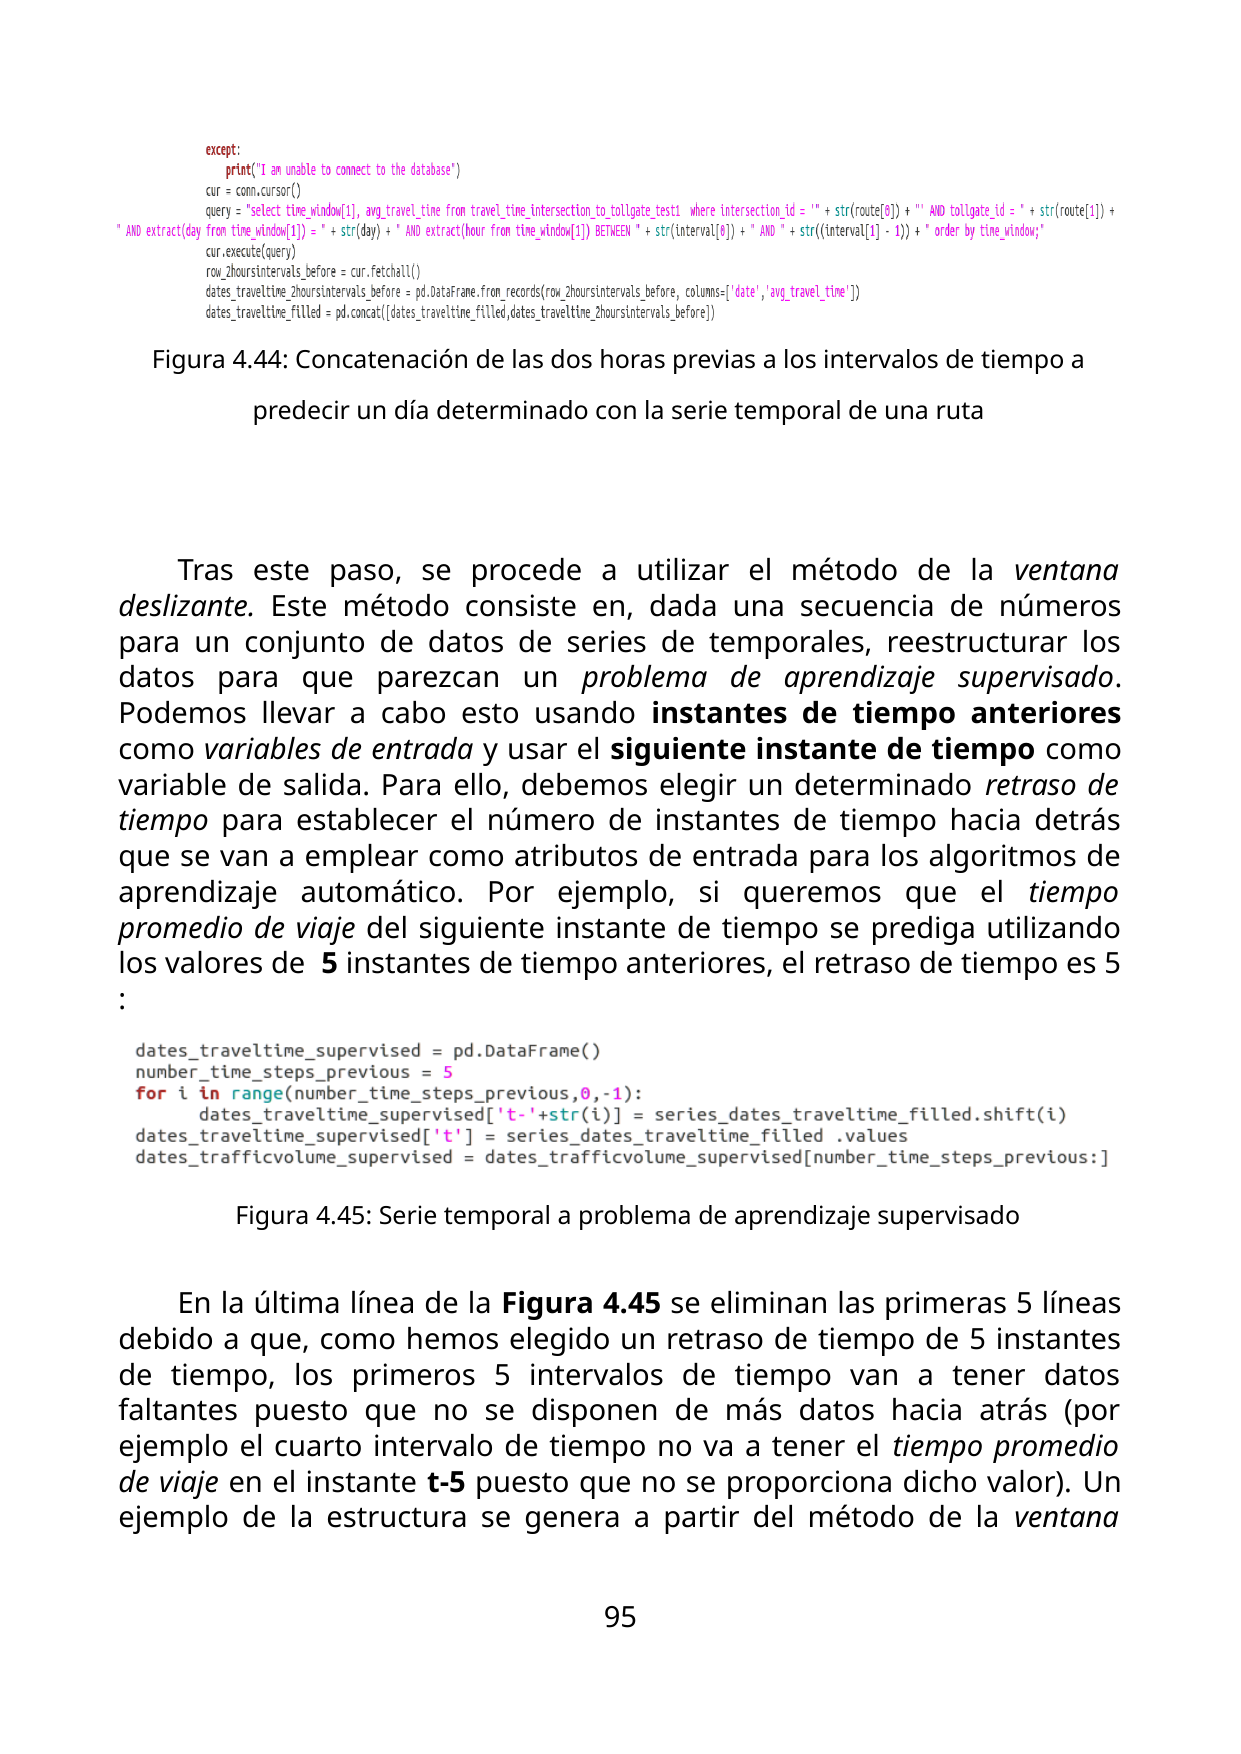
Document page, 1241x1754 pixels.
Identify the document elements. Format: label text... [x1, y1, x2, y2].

text Figura 4.45: Serie temporal a problema de aprendizaje supervisado [126, 1181, 1130, 1232]
text Tras este paso, se procede a utilizar el método de la ventana deslizante. Este método consiste en, dada una secuencia de números para un conjunto de datos de series de temporales, reestructurar los datos para que parezcan un problema de aprendizaje supervisado. Podemos llevar a cabo esto usando instantes de tiempo anteriores como variables de entrada y usar el siguiente instante de tiempo como variable de salida. Para ello, debemos elegir un determinado retraso de tiempo para establecer el número de instantes de tiempo hacia detrás que se van a emplear como atributos de entrada para los algoritmos de aprendizaje automático. Por ejemplo, si queremos que el tiempo promedio de viaje del siguiente instante de tiempo se prediga utilizando los valores de 5 instantes de tiempo anteriores, el retraso de tiempo es 5 : [118, 549, 1122, 1018]
picture [126, 1040, 1130, 1181]
text Figura 4.44: Concatenación de las dos horas previas a los intervalos de tiempo a predecir un día determinado con la serie temporal de una ruta [103, 325, 1133, 427]
text En la última línea de la Figura 4.45 se eliminan las primeras 5 líneas debido a que, como hemos elegido un retraso de tiempo de 5 instantes de tiempo, los primeros 5 intervalos de tiempo van a tener datos faltantes puesto que no se disponen de más datos hacia atrás (por ejemplo el cuarto intervalo de tiempo no va a tener el tiempo promedio de viaje en el instante t-5 puesto que no se proporciona dicho valor). Un ejemplo de la estructura se genera a partir del método de la ventana [118, 1282, 1122, 1536]
picture [116, 143, 1121, 325]
